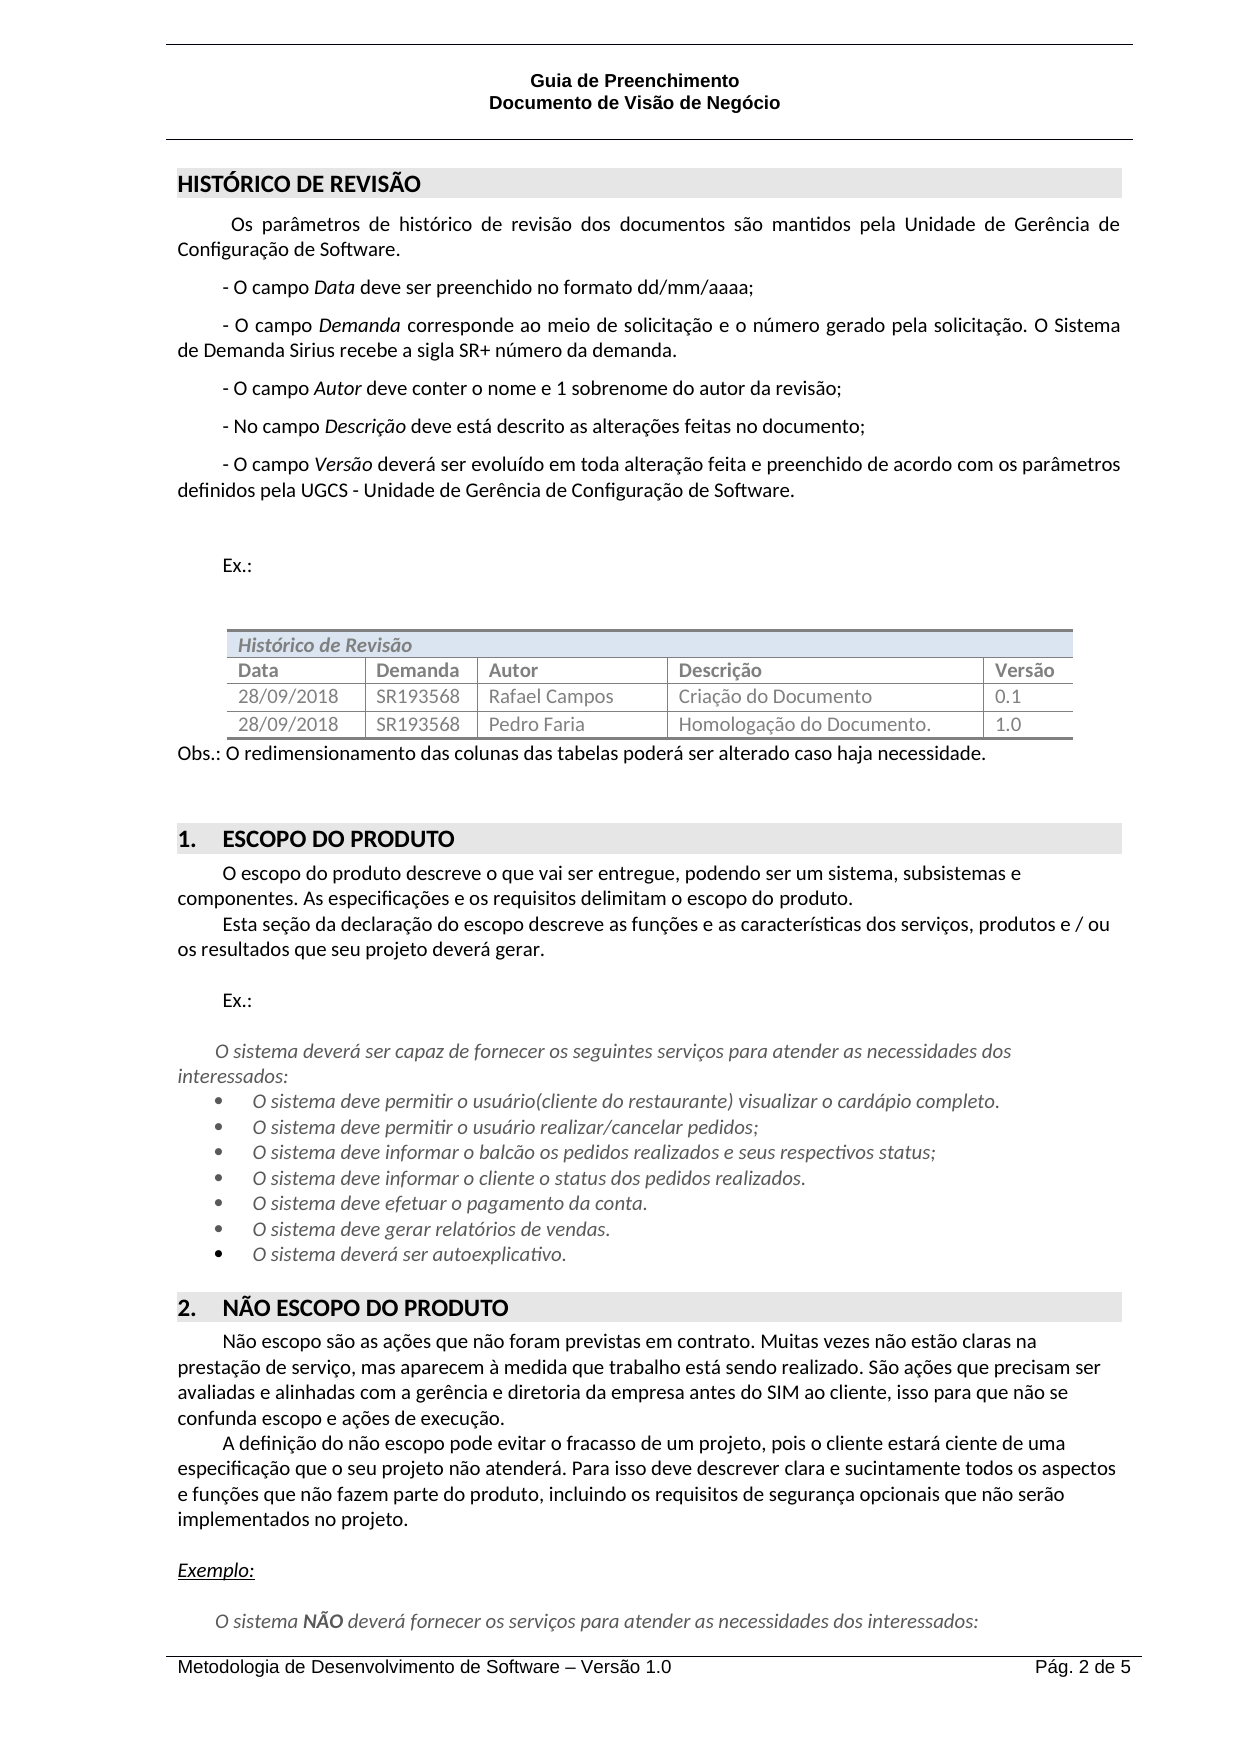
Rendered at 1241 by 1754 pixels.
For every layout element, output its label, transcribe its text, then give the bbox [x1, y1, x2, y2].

text Não escopo são as ações que não foram previstas em contrato. Muitas vezes não estão claras na prestação de serviço, mas aparecem à medida que trabalho está sendo realizado. São ações que precisam ser avaliadas e alinhadas com a gerência e diretoria da empresa antes do SIM ao cliente, isso para que não se confunda escopo e ações de execução. [177, 1328, 1122, 1430]
subtitle HISTÓRICO DE REVISÃO [177, 168, 1122, 198]
table_cell 0.1 [984, 684, 1073, 711]
table_cell 28/09/2018 [227, 684, 365, 711]
table_cell Homologação do Documento. [668, 712, 983, 737]
text Ex.: [177, 987, 1122, 1012]
list O sistema deve gerar relatórios de vendas. [215, 1216, 1122, 1241]
table_cell Data [227, 658, 365, 683]
list O sistema deve efetuar o pagamento da conta. [215, 1190, 1122, 1216]
text Ex.: [177, 553, 1122, 578]
table_cell SR193568 [366, 712, 477, 737]
table_cell Rafael Campos [478, 684, 667, 711]
text O escopo do produto descreve o que vai ser entregue, podendo ser um sistema, subsistemas e componentes. As especificações e os requisitos delimitam o escopo do produto. [177, 860, 1122, 911]
text - O campo Versão deverá ser evoluído em toda alteração feita e preenchido de acordo com os parâmetros definidos pela UGCS - Unidade de Gerência de Configuração de Software. [177, 451, 1122, 502]
table_header Histórico de Revisão [227, 632, 1073, 657]
text - O campo Autor deve conter o nome e 1 sobrenome do autor da revisão; [177, 376, 1122, 401]
table_cell Autor [478, 658, 667, 683]
subtitle NÃO ESCOPO DO PRODUTO [177, 1292, 1122, 1322]
list O sistema deve informar o cliente o status dos pedidos realizados. [215, 1165, 1122, 1190]
text Esta seção da declaração do escopo descreve as funções e as características dos serviços, produtos e / ou os resultados que seu projeto deverá gerar. [177, 911, 1122, 962]
subtitle ESCOPO DO PRODUTO [177, 823, 1122, 854]
text - O campo Demanda corresponde ao meio de solicitação e o número gerado pela solicitação. O Sistema de Demanda Sirius recebe a sigla SR+ número da demanda. [177, 312, 1122, 363]
table_cell Demanda [366, 658, 477, 683]
list O sistema deverá ser autoexplicativo. [215, 1241, 1122, 1267]
table_cell Versão [984, 658, 1073, 683]
text O sistema deverá ser capaz de fornecer os seguintes serviços para atender as necessidades dos interessados: [177, 1038, 1122, 1089]
text O sistema NÃO deverá fornecer os serviços para atender as necessidades dos interessados: [177, 1608, 1122, 1633]
table_cell Criação do Documento [668, 684, 983, 711]
text Exemplo: [177, 1557, 1122, 1583]
table_cell 28/09/2018 [227, 712, 365, 737]
table_cell 1.0 [984, 712, 1073, 737]
text - O campo Data deve ser preenchido no formato dd/mm/aaaa; [177, 274, 1122, 300]
text - No campo Descrição deve está descrito as alterações feitas no documento; [177, 413, 1122, 439]
table_cell Descrição [668, 658, 983, 683]
list O sistema deve permitir o usuário realizar/cancelar pedidos; [215, 1114, 1122, 1139]
text Os parâmetros de histórico de revisão dos documentos são mantidos pela Unidade de Gerência de Configuração de Software. [177, 211, 1122, 262]
text A definição do não escopo pode evitar o fracasso de um projeto, pois o cliente estará ciente de uma especificação que o seu projeto não atenderá. Para isso deve descrever clara e sucintamente todos os aspectos e funções que não fazem parte do produto, incluindo os requisitos de segurança opcionais que não serão implementados no projeto. [177, 1430, 1122, 1532]
table_cell SR193568 [366, 684, 477, 711]
list O sistema deve informar o balcão os pedidos realizados e seus respectivos status; [215, 1139, 1122, 1165]
text Obs.: O redimensionamento das colunas das tabelas poderá ser alterado caso haja necessidade. [177, 740, 1122, 765]
list O sistema deve permitir o usuário(cliente do restaurante) visualizar o cardápio completo. [215, 1089, 1122, 1114]
table_cell Pedro Faria [478, 712, 667, 737]
